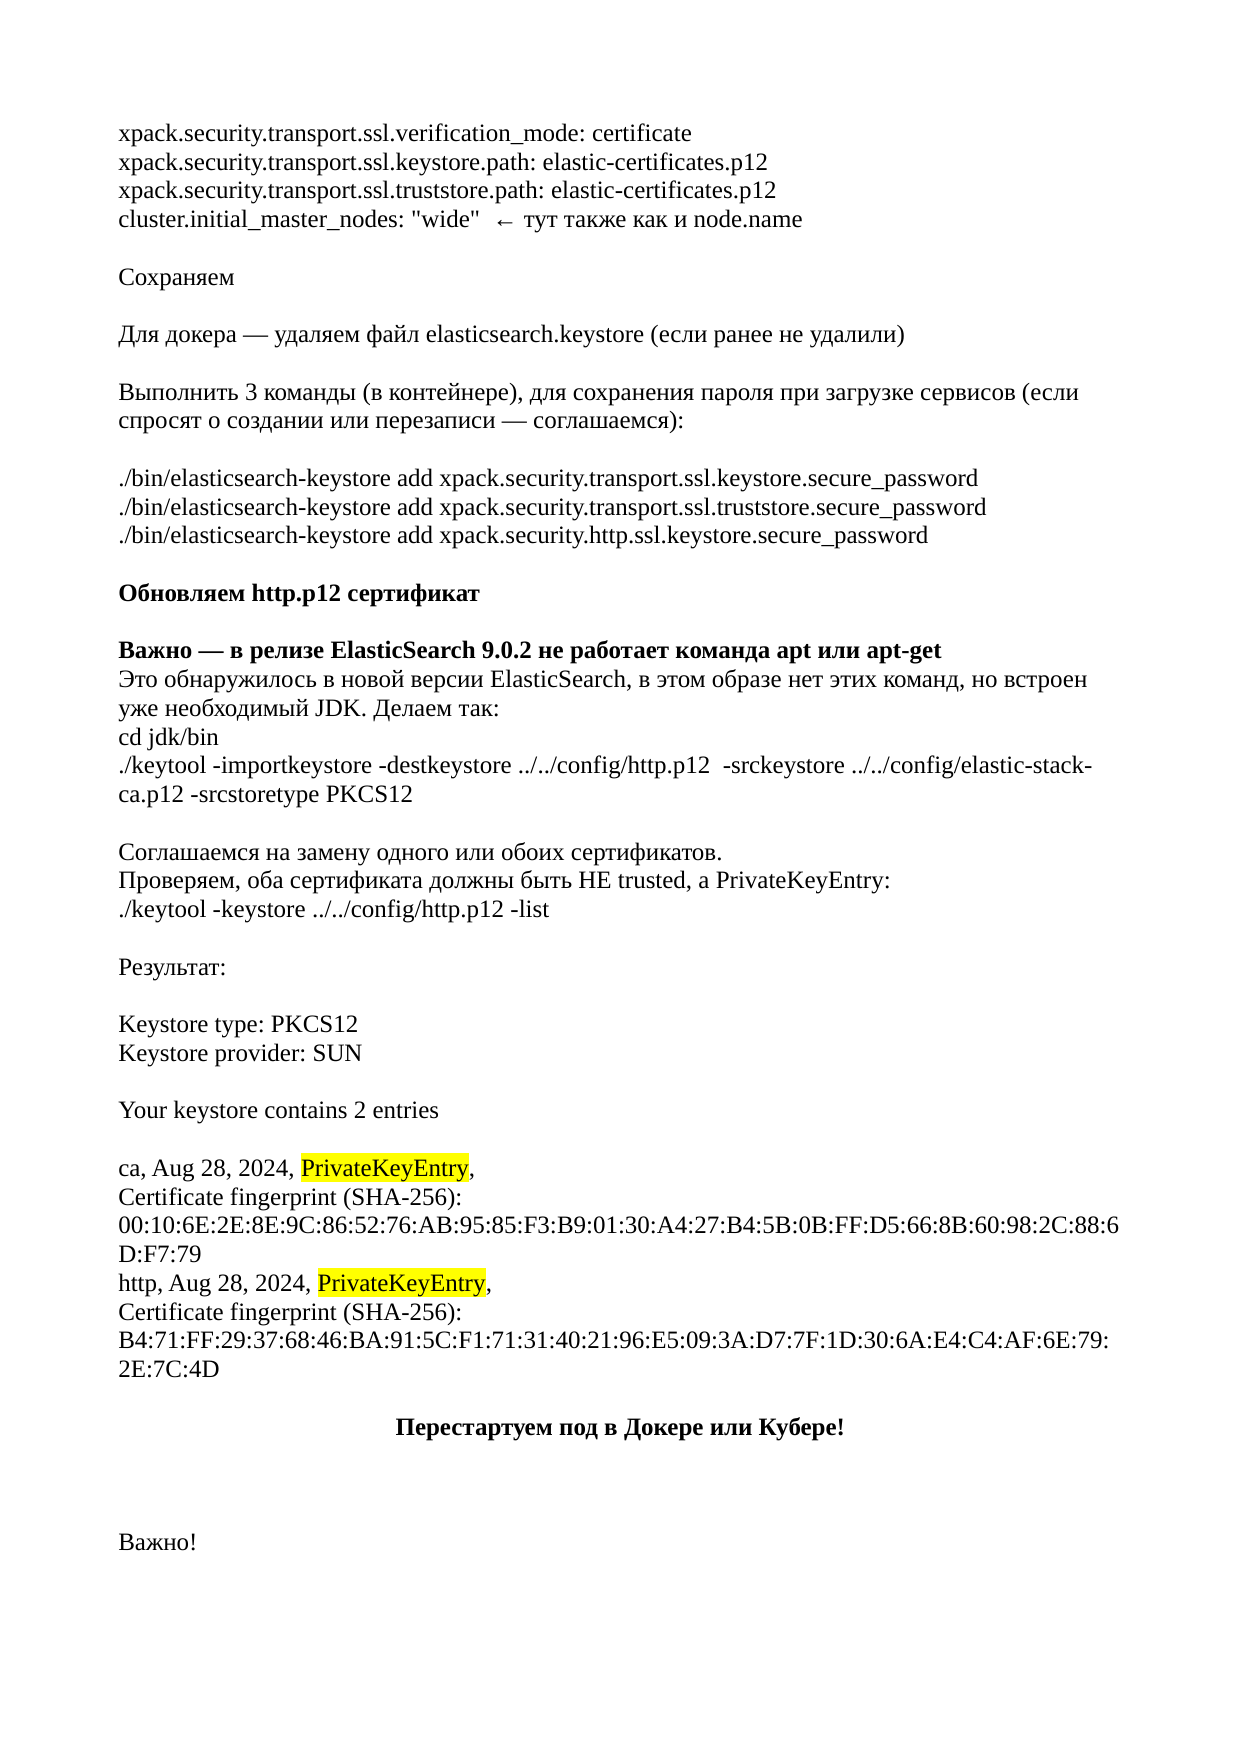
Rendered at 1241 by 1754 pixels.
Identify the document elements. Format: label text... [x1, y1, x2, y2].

text Your keystore contains 2 entries [118, 1096, 1122, 1124]
text xpack.security.transport.ssl.keystore.path: elastic-certificates.p12 [118, 147, 1122, 176]
text http, Aug 28, 2024, PrivateKeyEntry, [118, 1268, 1122, 1297]
text Certificate fingerprint (SHA-256): 00:10:6E:2E:8E:9C:86:52:76:AB:95:85:F3:B9:01:30:A4:27:B4:5B:0B:FF:D5:66:8B:60:98:2C:88:6D:F7:79 [118, 1182, 1122, 1268]
text ./keytool -importkeystore -destkeystore ../../config/http.p12 -srckeystore ../../config/elastic-stack-ca.p12 -srcstoretype PKCS12 [118, 751, 1122, 808]
text Keystore provider: SUN [118, 1038, 1122, 1067]
text ./bin/elasticsearch-keystore add xpack.security.transport.ssl.truststore.secure_password [118, 492, 1122, 521]
text Для докера — удаляем файл elasticsearch.keystore (если ранее не удалили) [118, 319, 1122, 348]
text Перестартуем под в Докере или Кубере! [118, 1412, 1122, 1441]
text Обновляем http.p12 сертификат [118, 578, 1122, 607]
text xpack.security.transport.ssl.truststore.path: elastic-certificates.p12 [118, 176, 1122, 204]
text cluster.initial_master_nodes: "wide" ← тут также как и node.name [118, 204, 1122, 233]
text ./keytool -keystore ../../config/http.p12 -list [118, 894, 1122, 923]
text Соглашаемся на замену одного или обоих сертификатов. [118, 837, 1122, 866]
text Важно — в релизе ElasticSearch 9.0.2 не работает команда apt или apt-get [118, 636, 1122, 664]
text Проверяем, оба сертификата должны быть НЕ trusted, а PrivateKeyEntry: [118, 866, 1122, 894]
text xpack.security.transport.ssl.verification_mode: certificate [118, 118, 1122, 147]
text cd jdk/bin [118, 722, 1122, 751]
text Результат: [118, 952, 1122, 981]
text ca, Aug 28, 2024, PrivateKeyEntry, [118, 1153, 1122, 1182]
text Certificate fingerprint (SHA-256): B4:71:FF:29:37:68:46:BA:91:5C:F1:71:31:40:21:96:E5:09:3A:D7:7F:1D:30:6A:E4:C4:AF:6E:79:2E:7C:4D [118, 1297, 1122, 1383]
text Это обнаружилось в новой версии ElasticSearch, в этом образе нет этих команд, но встроен уже необходимый JDK. Делаем так: [118, 664, 1122, 722]
text ./bin/elasticsearch-keystore add xpack.security.transport.ssl.keystore.secure_password [118, 463, 1122, 492]
text ./bin/elasticsearch-keystore add xpack.security.http.ssl.keystore.secure_password [118, 521, 1122, 549]
text Выполнить 3 команды (в контейнере), для сохранения пароля при загрузке сервисов (если спросят о создании или перезаписи — соглашаемся): [118, 377, 1122, 434]
text Keystore type: PKCS12 [118, 1009, 1122, 1038]
text Сохраняем [118, 262, 1122, 291]
text Важно! [118, 1527, 1122, 1556]
